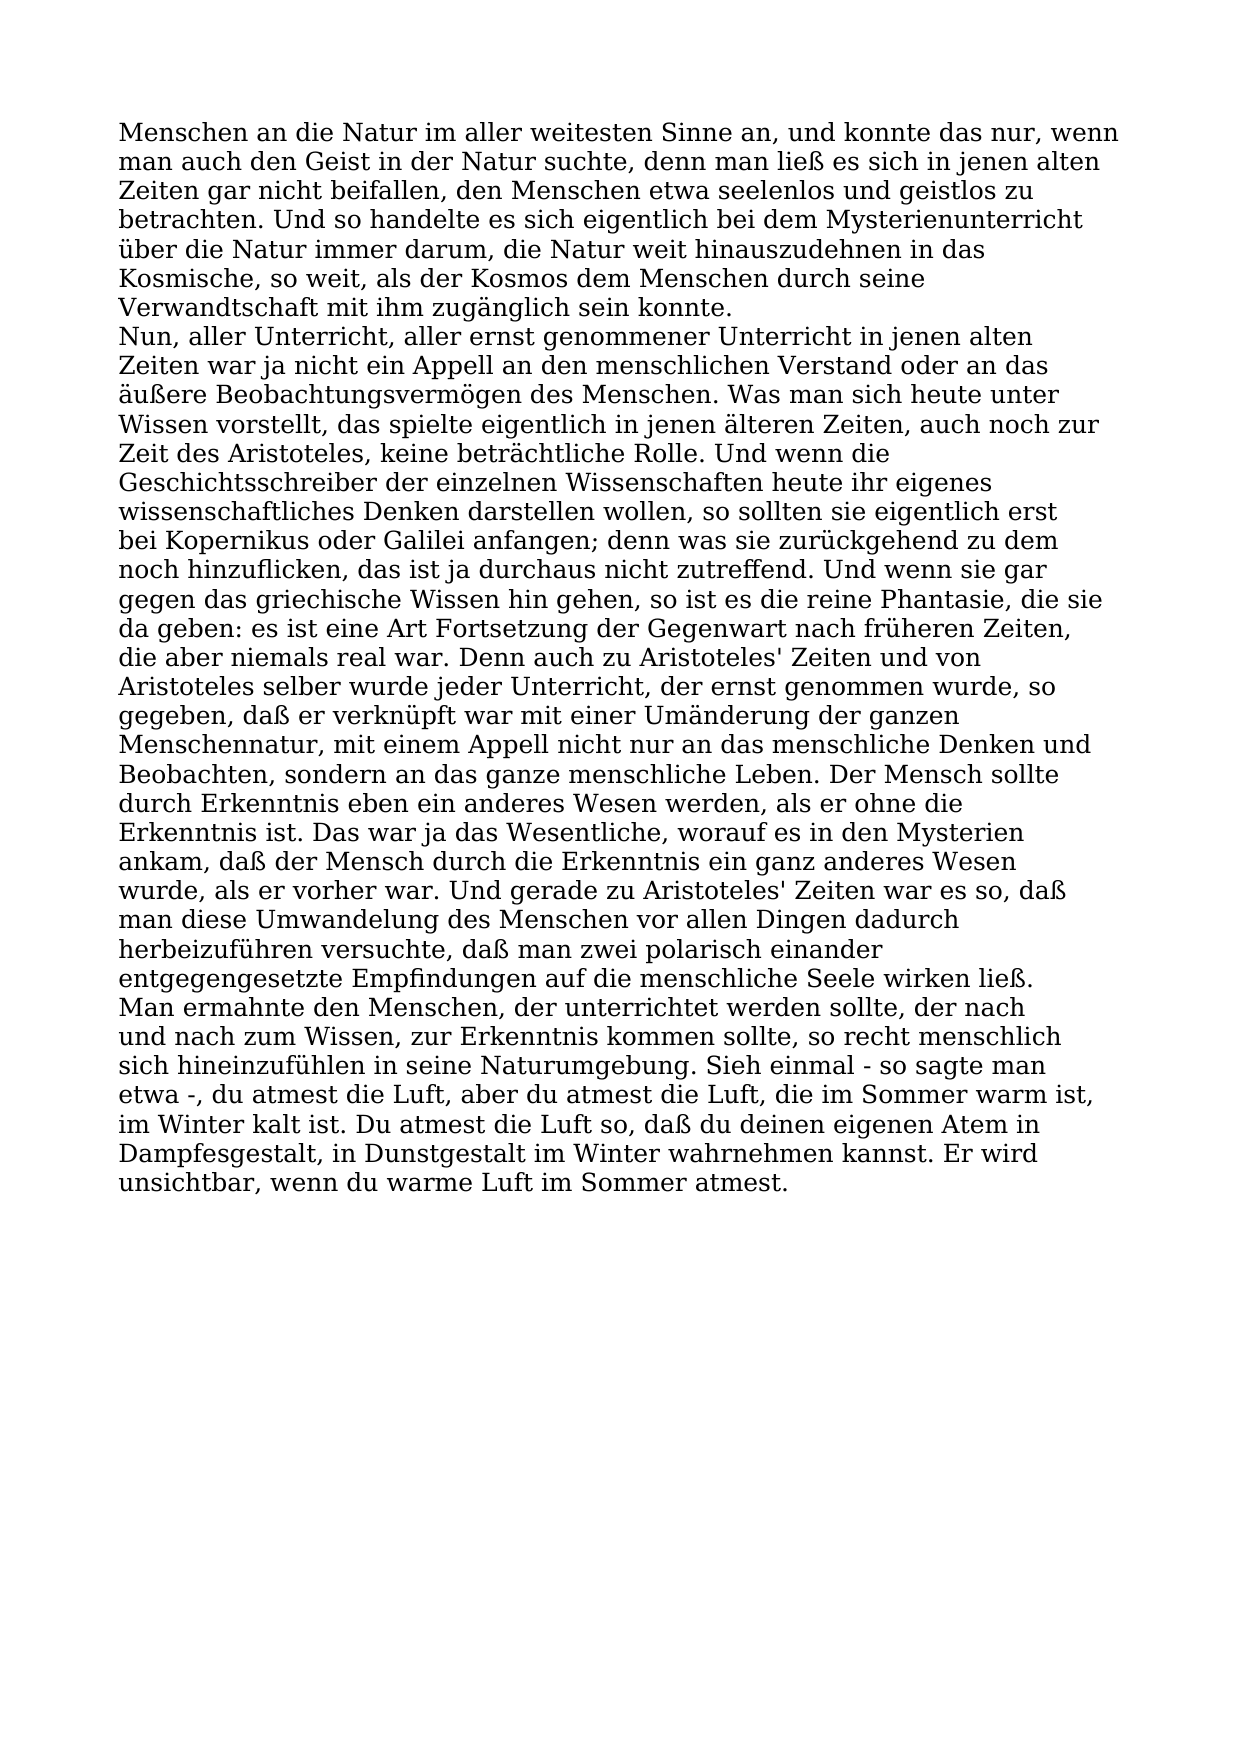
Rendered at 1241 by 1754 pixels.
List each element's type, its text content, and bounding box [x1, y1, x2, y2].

text im Winter kalt ist. Du atmest die Luft so, daß du deinen eigenen Atem in [118, 1110, 1122, 1139]
text betrachten. Und so handelte es sich eigentlich bei dem Mysterienunterricht [118, 206, 1122, 235]
text Menschennatur, mit einem Appell nicht nur an das menschliche Denken und [118, 731, 1122, 760]
text Zeit des Aristoteles, keine beträchtliche Rolle. Und wenn die [118, 439, 1122, 468]
text und nach zum Wissen, zur Erkenntnis kommen sollte, so recht menschlich [118, 1022, 1122, 1051]
text Verwandtschaft mit ihm zugänglich sein konnte. [118, 293, 1122, 322]
text Zeiten war ja nicht ein Appell an den menschlichen Verstand oder an das [118, 351, 1122, 381]
text herbeizuführen versuchte, daß man zwei polarisch einander [118, 935, 1122, 964]
text noch hinzuflicken, das ist ja durchaus nicht zutreffend. Und wenn sie gar [118, 556, 1122, 585]
text Wissen vorstellt, das spielte eigentlich in jenen älteren Zeiten, auch noch zur [118, 410, 1122, 439]
text unsichtbar, wenn du warme Luft im Sommer atmest. [118, 1168, 1122, 1197]
text wissenschaftliches Denken darstellen wollen, so sollten sie eigentlich erst [118, 497, 1122, 526]
text man auch den Geist in der Natur suchte, denn man ließ es sich in jenen alten [118, 147, 1122, 176]
text etwa -, du atmest die Luft, aber du atmest die Luft, die im Sommer warm ist, [118, 1081, 1122, 1110]
text Beobachten, sondern an das ganze menschliche Leben. Der Mensch sollte [118, 760, 1122, 789]
text Kosmische, so weit, als der Kosmos dem Menschen durch seine [118, 264, 1122, 293]
text Geschichtsschreiber der einzelnen Wissenschaften heute ihr eigenes [118, 468, 1122, 497]
text die aber niemals real war. Denn auch zu Aristoteles' Zeiten und von [118, 643, 1122, 672]
text Zeiten gar nicht beifallen, den Menschen etwa seelenlos und geistlos zu [118, 176, 1122, 206]
text bei Kopernikus oder Galilei anfangen; denn was sie zurückgehend zu dem [118, 526, 1122, 556]
text man diese Umwandelung des Menschen vor allen Dingen dadurch [118, 906, 1122, 935]
text da geben: es ist eine Art Fortsetzung der Gegenwart nach früheren Zeiten, [118, 614, 1122, 643]
text sich hineinzufühlen in seine Naturumgebung. Sieh einmal - so sagte man [118, 1051, 1122, 1081]
text Aristoteles selber wurde jeder Unterricht, der ernst genommen wurde, so [118, 672, 1122, 701]
text entgegengesetzte Empfindungen auf die menschliche Seele wirken ließ. [118, 964, 1122, 993]
text Menschen an die Natur im aller weitesten Sinne an, und konnte das nur, wenn [118, 118, 1122, 147]
text Erkenntnis ist. Das war ja das Wesentliche, worauf es in den Mysterien [118, 818, 1122, 847]
text ankam, daß der Mensch durch die Erkenntnis ein ganz anderes Wesen [118, 847, 1122, 876]
text wurde, als er vorher war. Und gerade zu Aristoteles' Zeiten war es so, daß [118, 876, 1122, 906]
text Nun, aller Unterricht, aller ernst genommener Unterricht in jenen alten [118, 322, 1122, 351]
text gegen das griechische Wissen hin gehen, so ist es die reine Phantasie, die sie [118, 585, 1122, 614]
text durch Erkenntnis eben ein anderes Wesen werden, als er ohne die [118, 789, 1122, 818]
text über die Natur immer darum, die Natur weit hinauszudehnen in das [118, 235, 1122, 264]
text gegeben, daß er verknüpft war mit einer Umänderung der ganzen [118, 701, 1122, 731]
text äußere Beobachtungsvermögen des Menschen. Was man sich heute unter [118, 381, 1122, 410]
text Dampfesgestalt, in Dunstgestalt im Winter wahrnehmen kannst. Er wird [118, 1139, 1122, 1168]
text Man ermahnte den Menschen, der unterrichtet werden sollte, der nach [118, 993, 1122, 1022]
